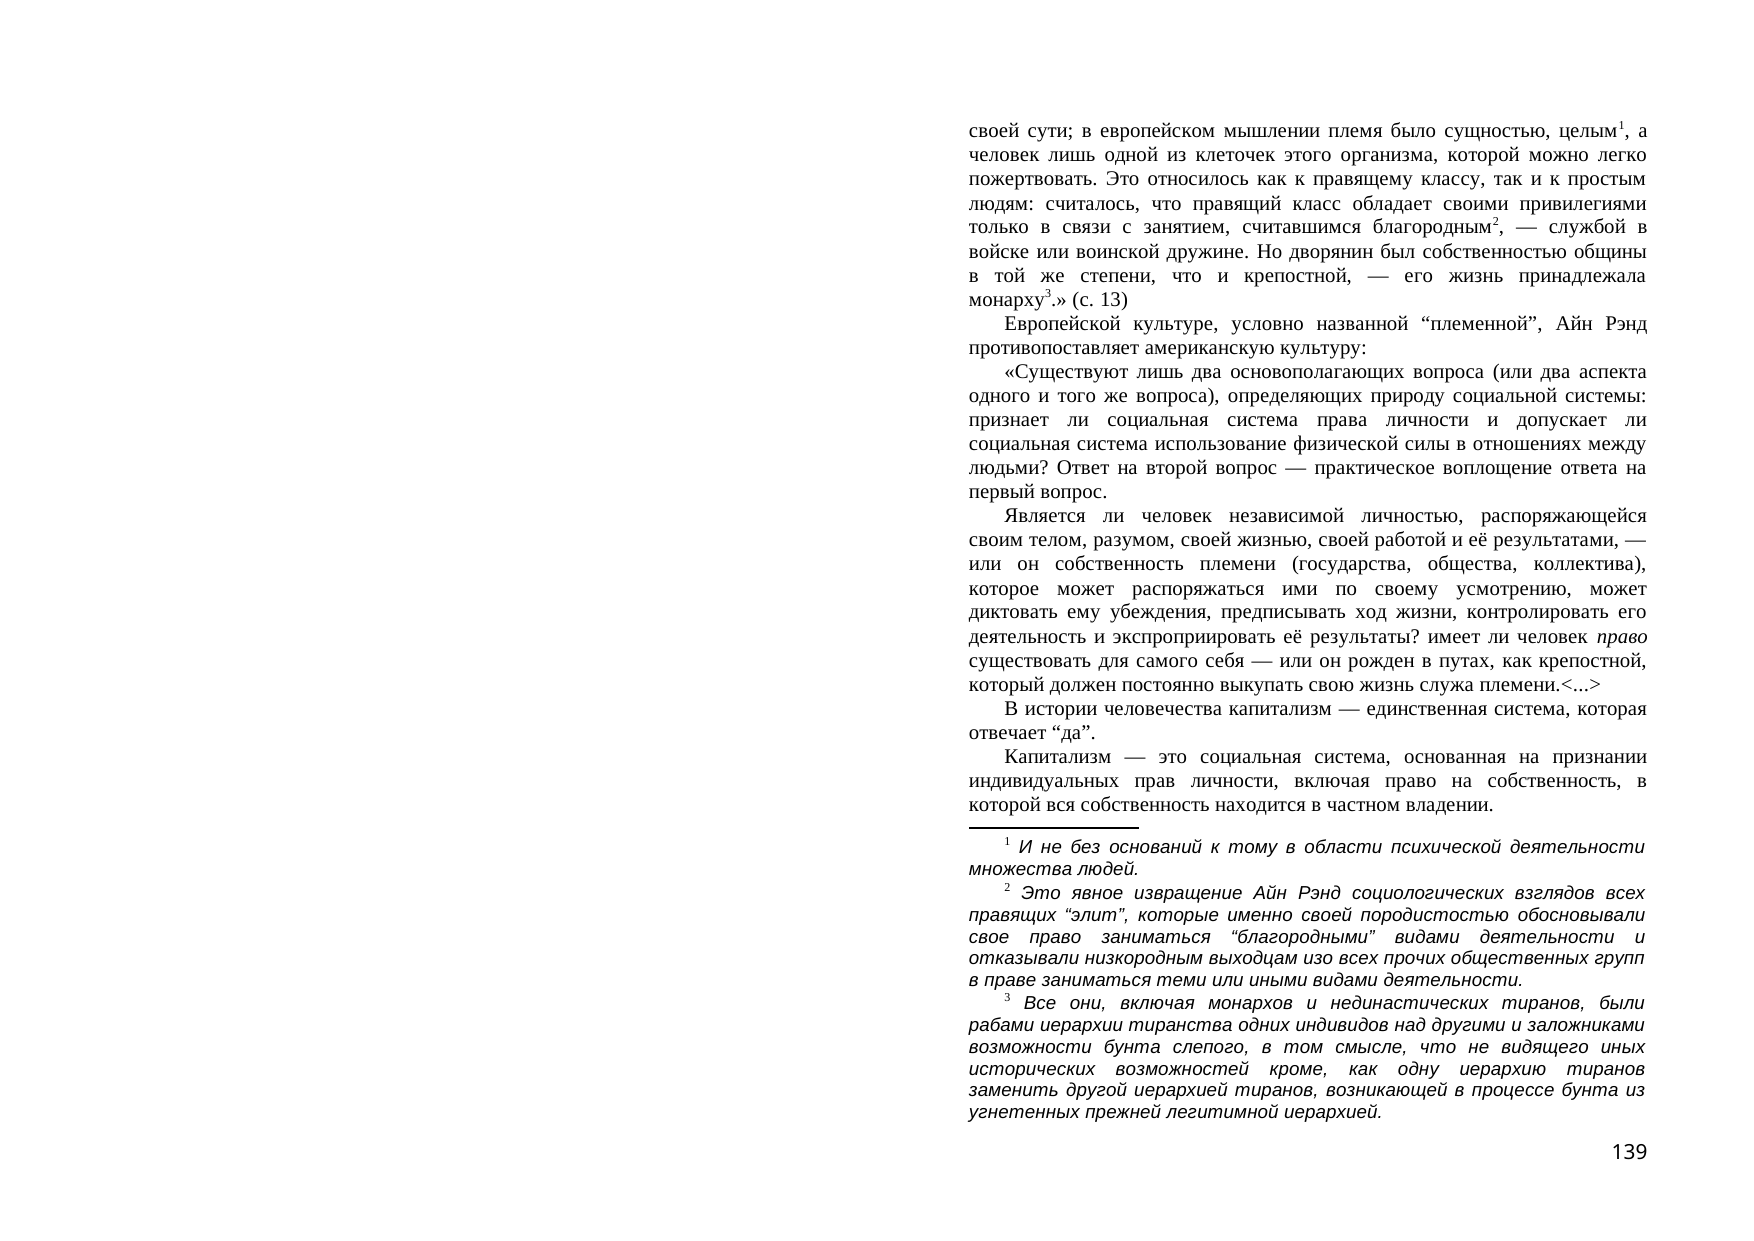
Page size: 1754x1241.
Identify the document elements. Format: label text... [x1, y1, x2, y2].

text Это явное извращение Айн Рэнд социологических взглядов всех правящих “элит”, которые именно своей породистостью обосновывали свое право заниматься “благородными” видами деятельности и отказывали низкородным выходцам изо всех прочих общественных групп в праве заниматься теми или иными видами деятельности. [969, 880, 1648, 990]
text «Существуют лишь два основополагающих вопроса (или два аспекта одного и того же вопроса), определяющих природу социальной системы: признает ли социальная система права личности и допускает ли социальная система использование физической силы в отношениях между людьми? Ответ на второй вопрос — практическое воплощение ответа на первый вопрос. [969, 359, 1648, 503]
text Все они, включая монархов и нединастических тиранов, были рабами иерархии тиранства одних индивидов над другими и заложниками возможности бунта слепого, в том смысле, что не видящего иных исторических возможностей кроме, как одну иерархию тиранов заменить другой иерархией тиранов, возникающей в процессе бунта из угнетенных прежней легитимной иерархией. [969, 990, 1648, 1122]
text Капитализм — это социальная система, основанная на признании индивидуальных прав личности, включая право на собственность, в которой вся собственность находится в частном владении. [969, 744, 1648, 816]
text И не без оснований к тому в области психической деятельности множества людей. [969, 834, 1648, 880]
text В истории человечества капитализм — единственная система, которая отвечает “да”. [969, 696, 1648, 744]
text Является ли человек независимой личностью, распоряжающейся своим телом, разумом, своей жизнью, своей работой и её результатами, — или он собственность племени (государства, общества, коллектива), которое может распоряжаться ими по своему усмотрению, может диктовать ему убеждения, предписывать ход жизни, контролировать его деятельность и экспроприировать её результаты? имеет ли человек право существовать для самого себя — или он рожден в путах, как крепостной, который должен постоянно выкупать свою жизнь служа племени.<...> [969, 503, 1648, 696]
text своей сути; в европейском мышлении племя было сущностью, целым, а человек лишь одной из клеточек этого организма, которой можно легко пожертвовать. Это относилось как к правящему классу, так и к простым людям: считалось, что правящий класс обладает своими привилегиями только в связи с занятием, считавшимся благородным, — службой в войске или воинской дружине. Но дворянин был собственностью общины в той же степени, что и крепостной, — его жизнь принадлежала монарху.» (с. 13) [969, 118, 1648, 311]
text Европейской культуре, условно названной “племенной”, Айн Рэнд противопоставляет американскую культуру: [969, 311, 1648, 359]
